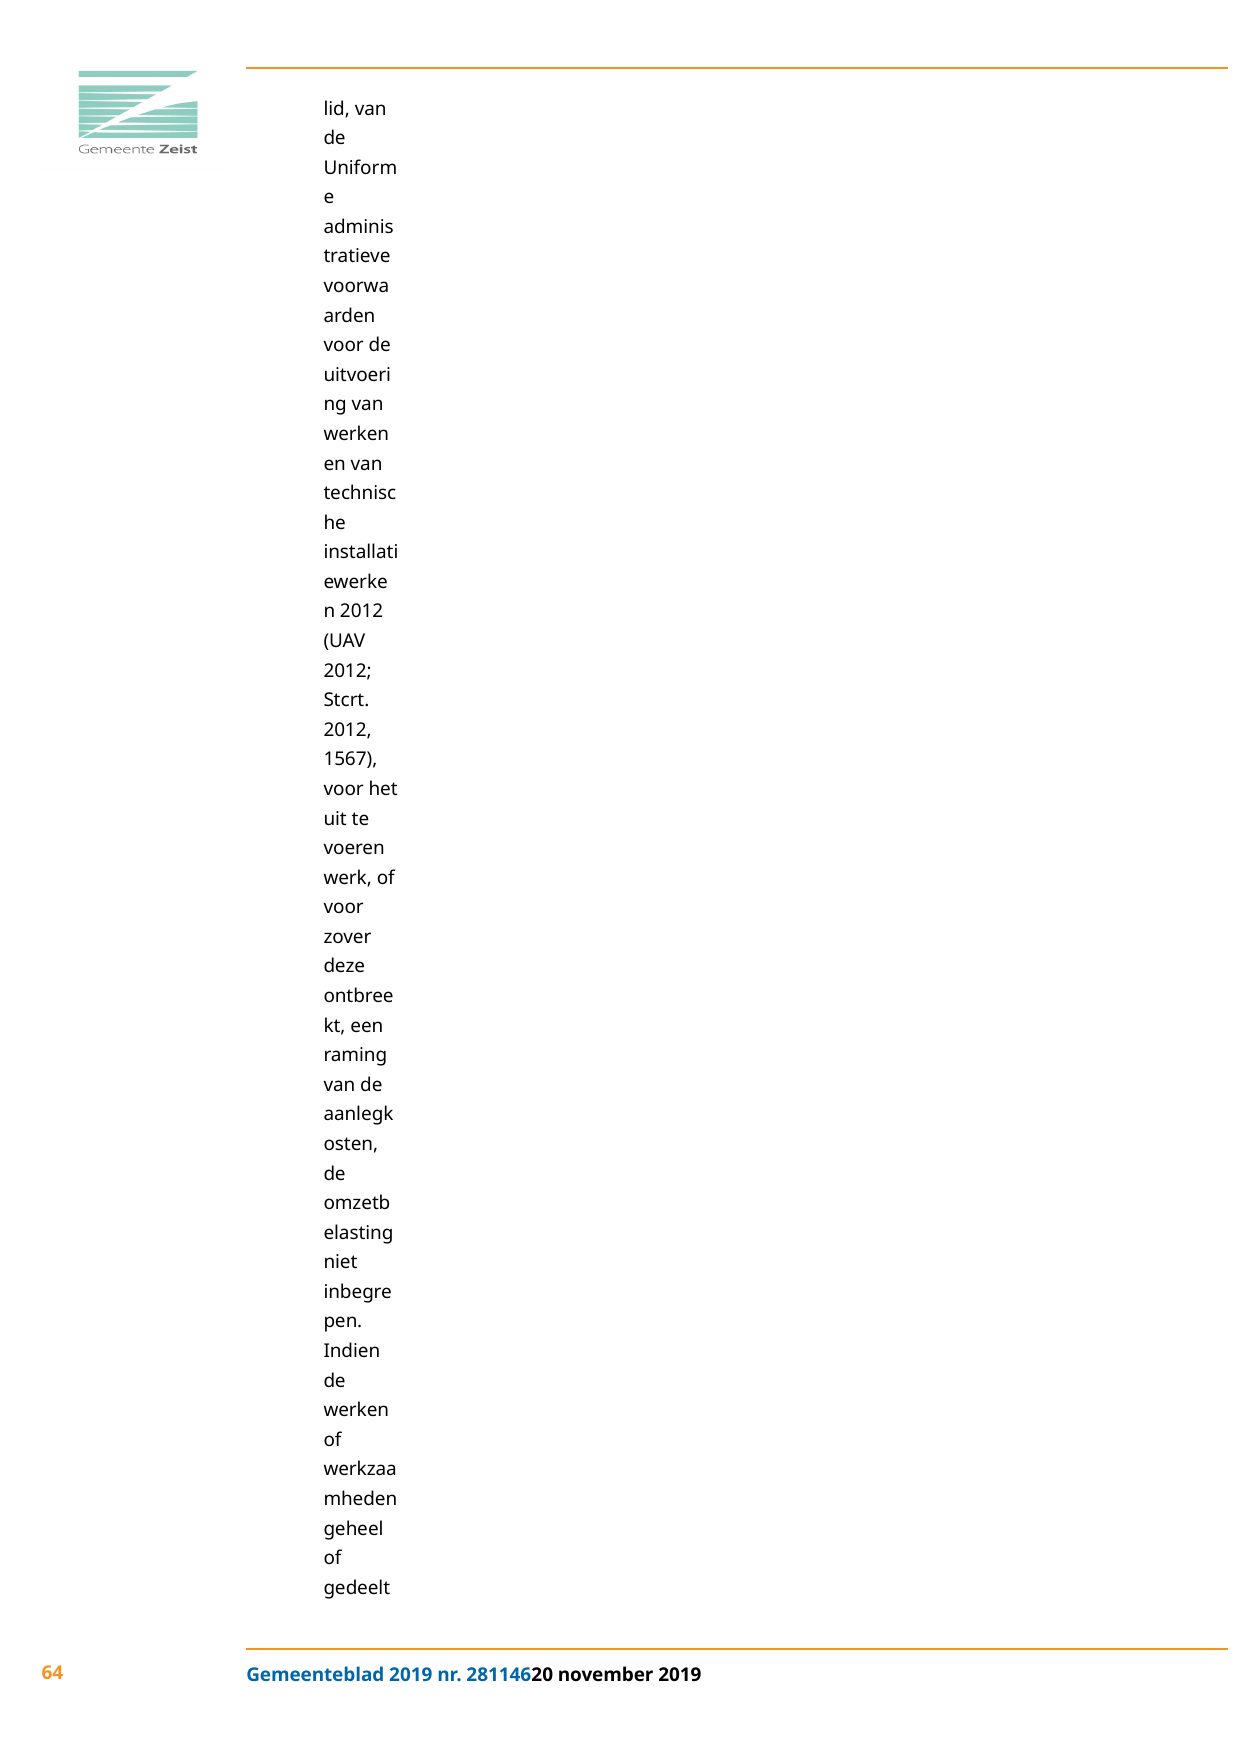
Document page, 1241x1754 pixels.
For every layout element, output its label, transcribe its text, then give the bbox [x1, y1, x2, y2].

table_cell [248, 95, 323, 1600]
picture [41, 47, 231, 172]
table_cell [399, 95, 474, 1600]
table_cell lid, van de Uniforme administratieve voorwaarden voor de uitvoering van werken en van technische installatiewerken 2012 (UAV 2012; Stcrt. 2012, 1567), voor het uit te voeren werk, of voor zover deze ontbreekt, een raming van de aanlegkosten, de omzetbelasting niet inbegrepen. Indien de werken of werkzaamheden geheel of gedeelt [323, 95, 398, 1600]
